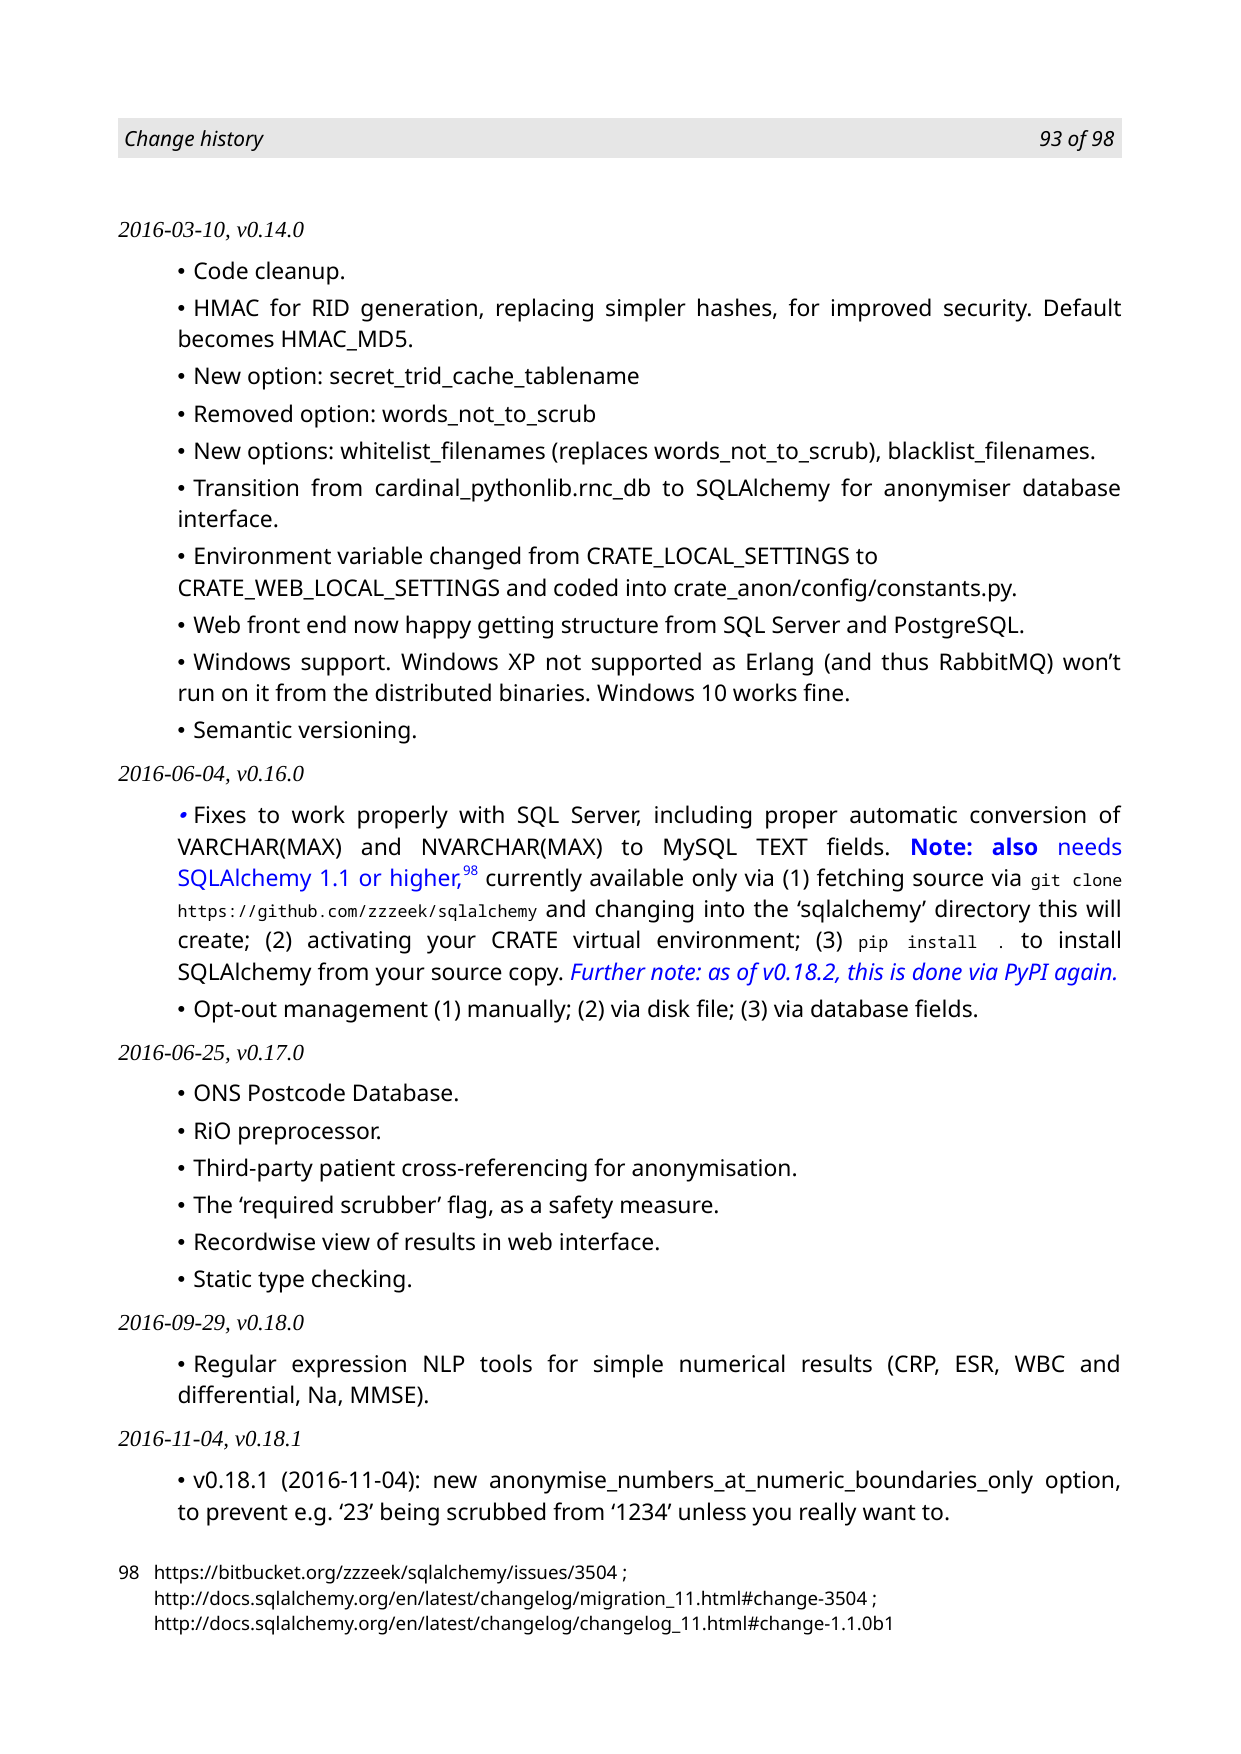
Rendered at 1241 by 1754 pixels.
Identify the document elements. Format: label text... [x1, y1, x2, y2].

list Fixes to work properly with SQL Server, including proper automatic conversion of VARCHAR(MAX) and NVARCHAR(MAX) to MySQL TEXT fields. Note: also needs SQLAlchemy 1.1 or higher, currently available only via (1) fetching source via git clone https://github.com/zzzeek/sqlalchemy and changing into the ‘sqlalchemy’ directory this will create; (2) activating your CRATE virtual environment; (3) pip install . to install SQLAlchemy from your source copy. Further note: as of v0.18.2, this is done via PyPI again. [177, 799, 1122, 987]
subtitle 2016-03-10, v0.14.0 [118, 216, 1122, 242]
list Regular expression NLP tools for simple numerical results (CRP, ESR, WBC and differential, Na, MMSE). [177, 1348, 1122, 1411]
list Windows support. Windows XP not supported as Erlang (and thus RabbitMQ) won’t run on it from the distributed binaries. Windows 10 works fine. [177, 646, 1122, 708]
list https://bitbucket.org/zzzeek/sqlalchemy/issues/3504 ; http://docs.sqlalchemy.org/en/latest/changelog/migration_11.html#change-3504 ; http://docs.sqlalchemy.org/en/latest/changelog/changelog_11.html#change-1.1.0b1 [118, 1559, 1122, 1636]
list Removed option: words_not_to_scrub [177, 397, 1122, 429]
list Opt-out management (1) manually; (2) via disk file; (3) via database fields. [177, 993, 1122, 1024]
list The ‘required scrubber’ flag, as a safety measure. [177, 1189, 1122, 1220]
list Semantic versioning. [177, 714, 1122, 746]
subtitle 2016-06-04, v0.16.0 [118, 760, 1122, 787]
list HMAC for RID generation, replacing simpler hashes, for improved security. Default becomes HMAC_MD5. [177, 292, 1122, 354]
subtitle 2016-11-04, v0.18.1 [118, 1425, 1122, 1452]
list New options: whitelist_filenames (replaces words_not_to_scrub), blacklist_filenames. [177, 435, 1122, 466]
list RiO preprocessor. [177, 1114, 1122, 1146]
list New option: secret_trid_cache_tablename [177, 360, 1122, 392]
list Transition from cardinal_pythonlib.rnc_db to SQLAlchemy for anonymiser database interface. [177, 472, 1122, 534]
subtitle 2016-06-25, v0.17.0 [118, 1039, 1122, 1065]
subtitle 2016-09-29, v0.18.0 [118, 1309, 1122, 1336]
list Code cleanup. [177, 255, 1122, 286]
list Third-party patient cross-referencing for anonymisation. [177, 1152, 1122, 1183]
list Web front end now happy getting structure from SQL Server and PostgreSQL. [177, 609, 1122, 640]
list Recordwise view of results in web interface. [177, 1226, 1122, 1257]
list v0.18.1 (2016-11-04): new anonymise_numbers_at_numeric_boundaries_only option, to prevent e.g. ‘23’ being scrubbed from ‘1234’ unless you really want to. [177, 1464, 1122, 1527]
list Environment variable changed from CRATE_LOCAL_SETTINGS to CRATE_WEB_LOCAL_SETTINGS and coded into crate_anon/config/constants.py. [177, 540, 1122, 603]
list Static type checking. [177, 1263, 1122, 1294]
list ONS Postcode Database. [177, 1077, 1122, 1109]
